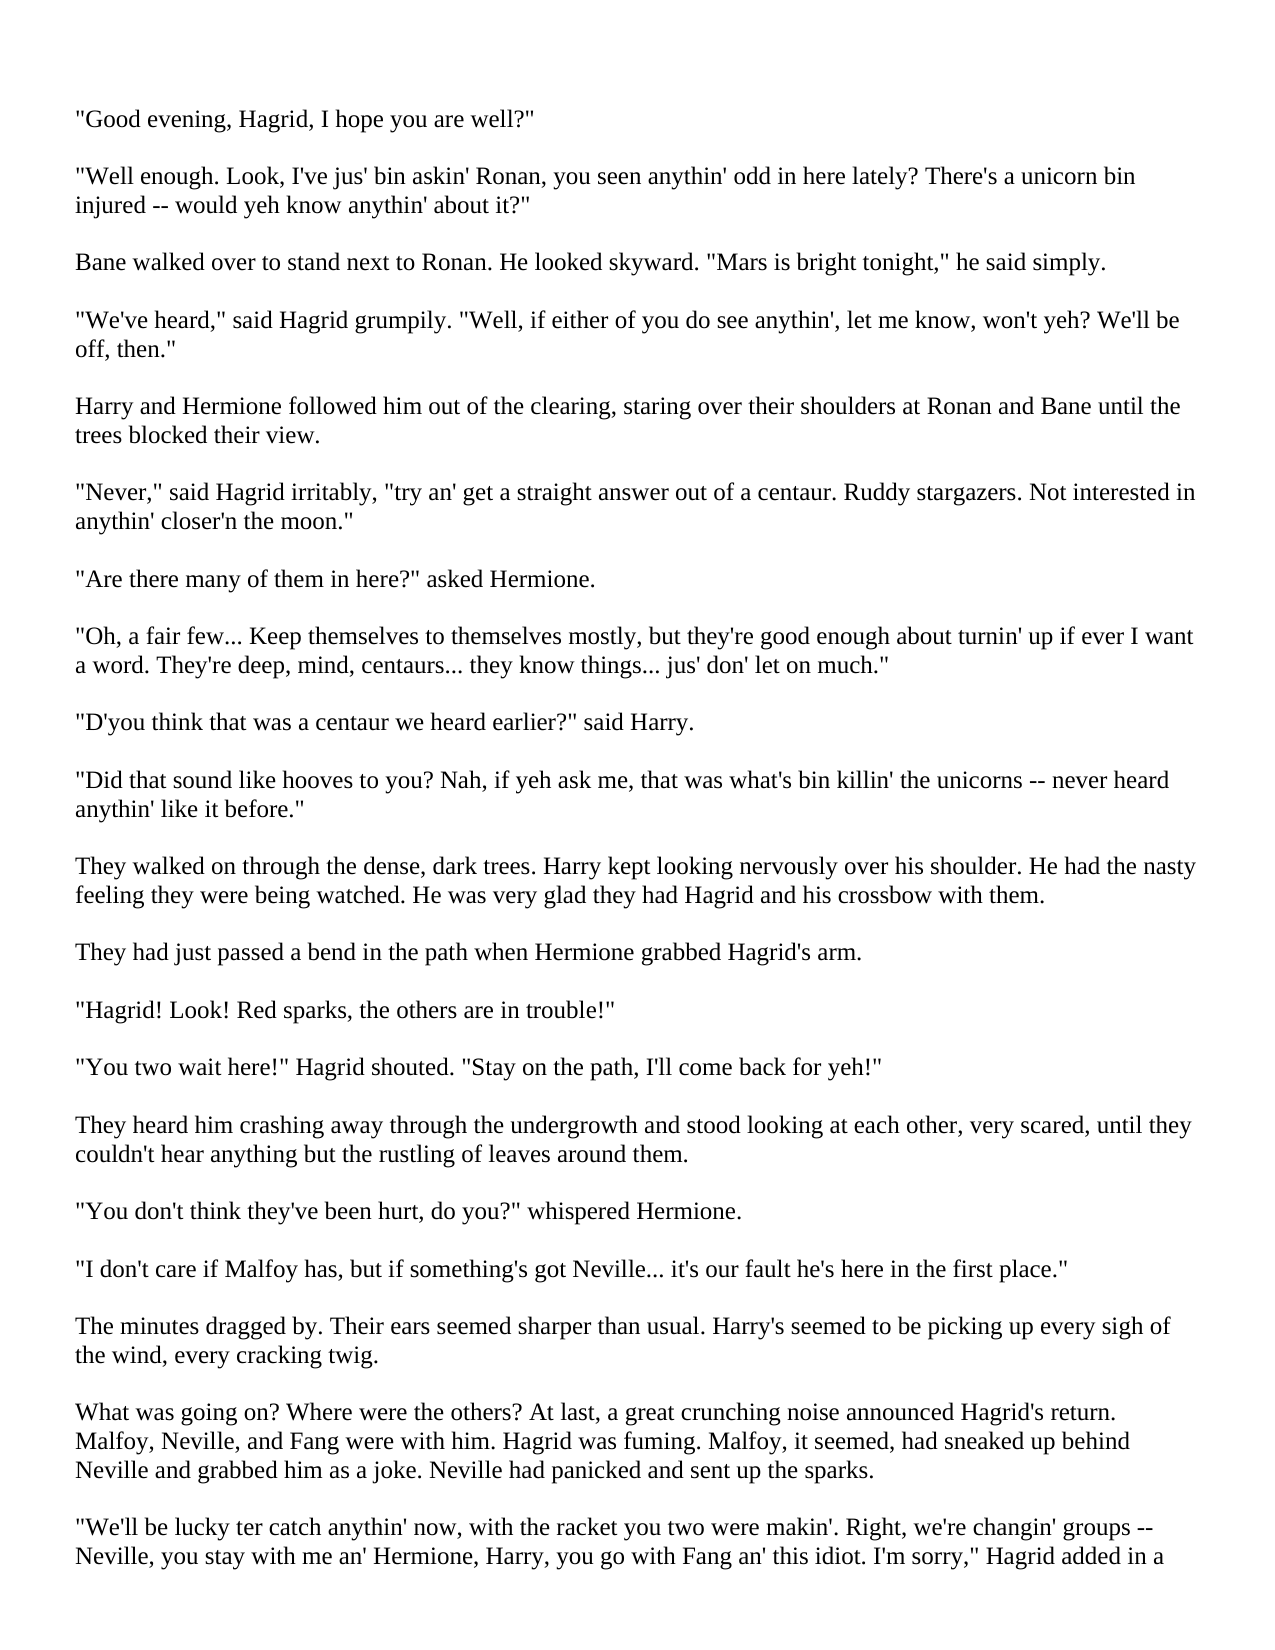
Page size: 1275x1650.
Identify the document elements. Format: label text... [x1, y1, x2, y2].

text Bane walked over to stand next to Ronan. He looked skyward. "Mars is bright tonight," he said simply. [75, 247, 1200, 276]
text "I don't care if Malfoy has, but if something's got Neville... it's our fault he's here in the first place." [75, 1254, 1200, 1282]
text "Did that sound like hooves to you? Nah, if yeh ask me, that was what's bin killin' the unicorns -- never heard anythin' like it before." [75, 765, 1200, 822]
text "Never," said Hagrid irritably, "try an' get a straight answer out of a centaur. Ruddy stargazers. Not interested in anythin' closer'n the moon." [75, 477, 1200, 535]
text What was going on? Where were the others? At last, a great crunching noise announced Hagrid's return. Malfoy, Neville, and Fang were with him. Hagrid was fuming. Malfoy, it seemed, had sneaked up behind Neville and grabbed him as a joke. Neville had panicked and sent up the sparks. [75, 1397, 1200, 1484]
text "Good evening, Hagrid, I hope you are well?" [75, 104, 1200, 132]
text "Hagrid! Look! Red sparks, the others are in trouble!" [75, 995, 1200, 1024]
text "Oh, a fair few... Keep themselves to themselves mostly, but they're good enough about turnin' up if ever I want a word. They're deep, mind, centaurs... they know things... jus' don' let on much." [75, 621, 1200, 679]
text They walked on through the dense, dark trees. Harry kept looking nervously over his shoulder. He had the nasty feeling they were being watched. He was very glad they had Hagrid and his crossbow with them. [75, 851, 1200, 909]
text "We've heard," said Hagrid grumpily. "Well, if either of you do see anythin', let me know, won't yeh? We'll be off, then." [75, 305, 1200, 362]
text The minutes dragged by. Their ears seemed sharper than usual. Harry's seemed to be picking up every sigh of the wind, every cracking twig. [75, 1311, 1200, 1369]
text Harry and Hermione followed him out of the clearing, staring over their shoulders at Ronan and Bane until the trees blocked their view. [75, 391, 1200, 449]
text "Are there many of them in here?" asked Hermione. [75, 564, 1200, 592]
text "You don't think they've been hurt, do you?" whispered Hermione. [75, 1196, 1200, 1225]
text They had just passed a bend in the path when Hermione grabbed Hagrid's arm. [75, 937, 1200, 966]
text "D'you think that was a centaur we heard earlier?" said Harry. [75, 707, 1200, 736]
text "We'll be lucky ter catch anythin' now, with the racket you two were makin'. Right, we're changin' groups -- Neville, you stay with me an' Hermione, Harry, you go with Fang an' this idiot. I'm sorry," Hagrid added in a [75, 1512, 1200, 1570]
text "Well enough. Look, I've jus' bin askin' Ronan, you seen anythin' odd in here lately? There's a unicorn bin injured -- would yeh know anythin' about it?" [75, 161, 1200, 219]
text They heard him crashing away through the undergrowth and stood looking at each other, very scared, until they couldn't hear anything but the rustling of leaves around them. [75, 1110, 1200, 1167]
text "You two wait here!" Hagrid shouted. "Stay on the path, I'll come back for yeh!" [75, 1052, 1200, 1081]
